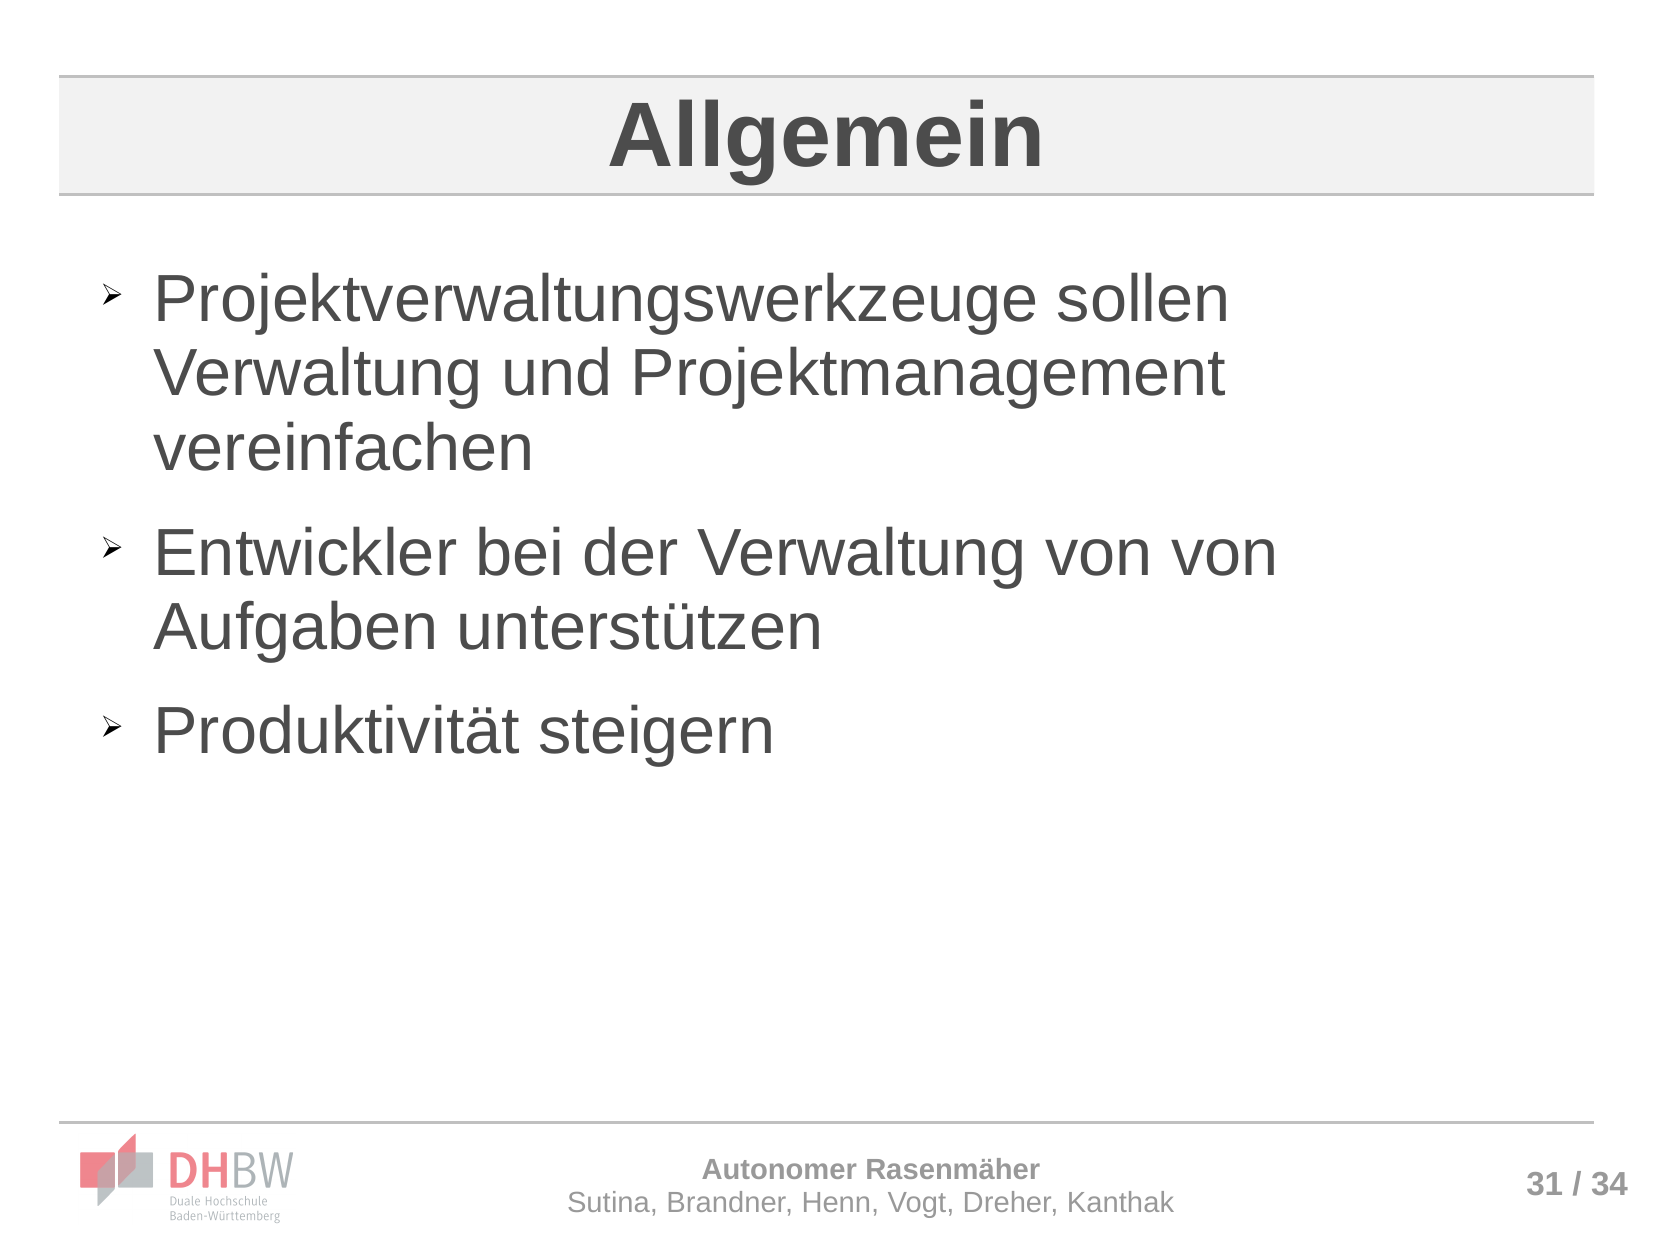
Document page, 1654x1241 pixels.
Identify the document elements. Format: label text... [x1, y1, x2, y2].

picture [78, 1133, 296, 1225]
title Allgemein [82, 31, 1571, 239]
list Projektverwaltungswerkzeuge sollen Verwaltung und Projektmanagement vereinfachen Entwickler bei der Verwaltung von von Aufgaben unterstützen Produktivität steigern [82, 260, 1571, 1080]
